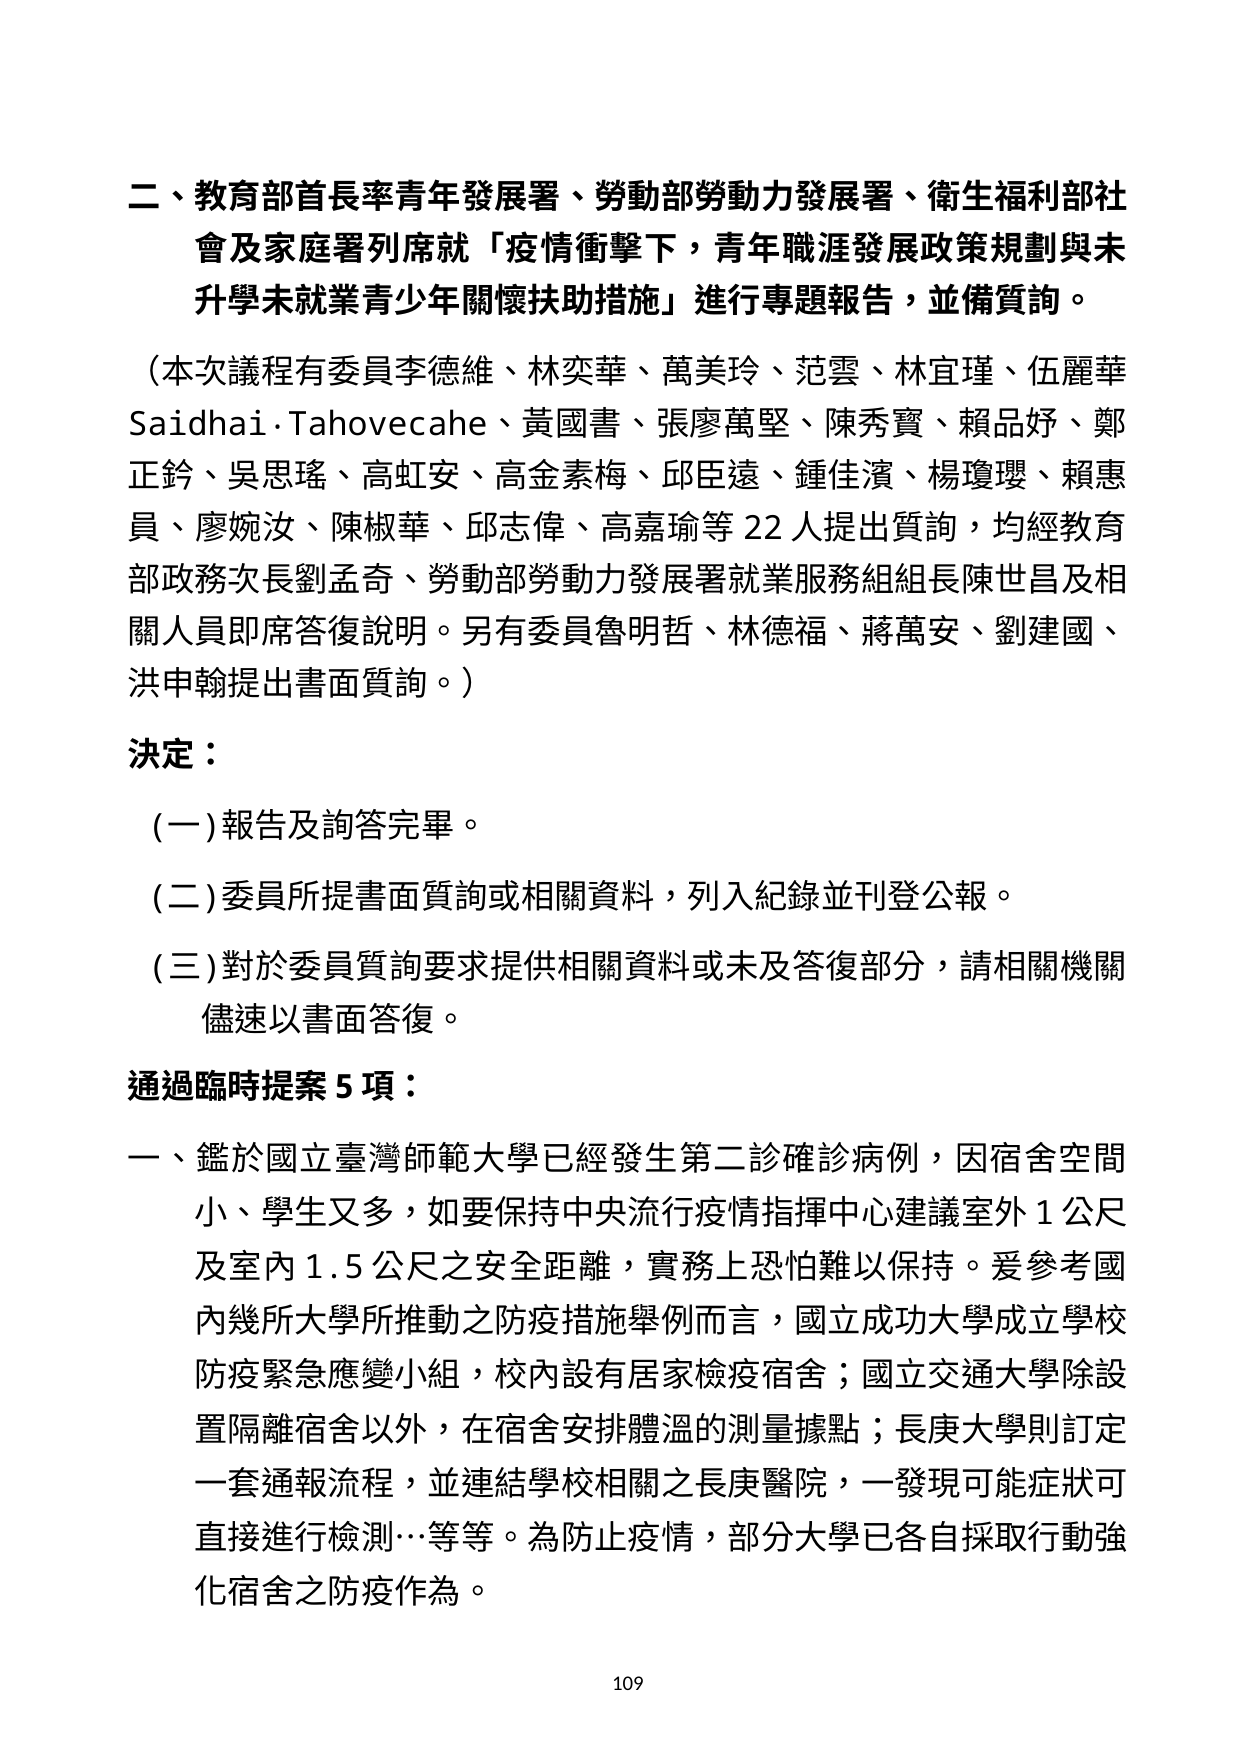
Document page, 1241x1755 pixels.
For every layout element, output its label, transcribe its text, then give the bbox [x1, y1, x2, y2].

text （本次議程有委員李德維、林奕華、萬美玲、范雲、林宜瑾、伍麗華Saidhai‧Tahovecahe、黃國書、張廖萬堅、陳秀寳、賴品妤、鄭正鈐、吳思瑤、高虹安、高金素梅、邱臣遠、鍾佳濱、楊瓊瓔、賴惠員、廖婉汝、陳椒華、邱志偉、高嘉瑜等22人提出質詢，均經教育部政務次長劉孟奇、勞動部勞動力發展署就業服務組組長陳世昌及相關人員即席答復說明。另有委員魯明哲、林德福、蔣萬安、劉建國、洪申翰提出書面質詢。） [127, 341, 1127, 706]
text (三)對於委員質詢要求提供相關資料或未及答復部分，請相關機關儘速以書面答復。 [127, 937, 1127, 1041]
text (一)報告及詢答完畢。 [127, 796, 1127, 848]
text 二、教育部首長率青年發展署、勞動部勞動力發展署、衛生福利部社會及家庭署列席就「疫情衝擊下，青年職涯發展政策規劃與未升學未就業青少年關懷扶助措施」進行專題報告，並備質詢。 [127, 166, 1127, 323]
text 一、鑑於國立臺灣師範大學已經發生第二診確診病例，因宿舍空間小、學生又多，如要保持中央流行疫情指揮中心建議室外1公尺及室內1.5公尺之安全距離，實務上恐怕難以保持。爰參考國內幾所大學所推動之防疫措施舉例而言，國立成功大學成立學校防疫緊急應變小組，校內設有居家檢疫宿舍；國立交通大學除設置隔離宿舍以外，在宿舍安排體溫的測量據點；長庚大學則訂定一套通報流程，並連結學校相關之長庚醫院，一發現可能症狀可直接進行檢測…等等。為防止疫情，部分大學已各自採取行動強化宿舍之防疫作為。 [127, 1127, 1127, 1614]
text (二)委員所提書面質詢或相關資料，列入紀錄並刊登公報。 [127, 866, 1127, 918]
text 通過臨時提案5項： [127, 1060, 1127, 1108]
text 決定： [127, 725, 1127, 777]
